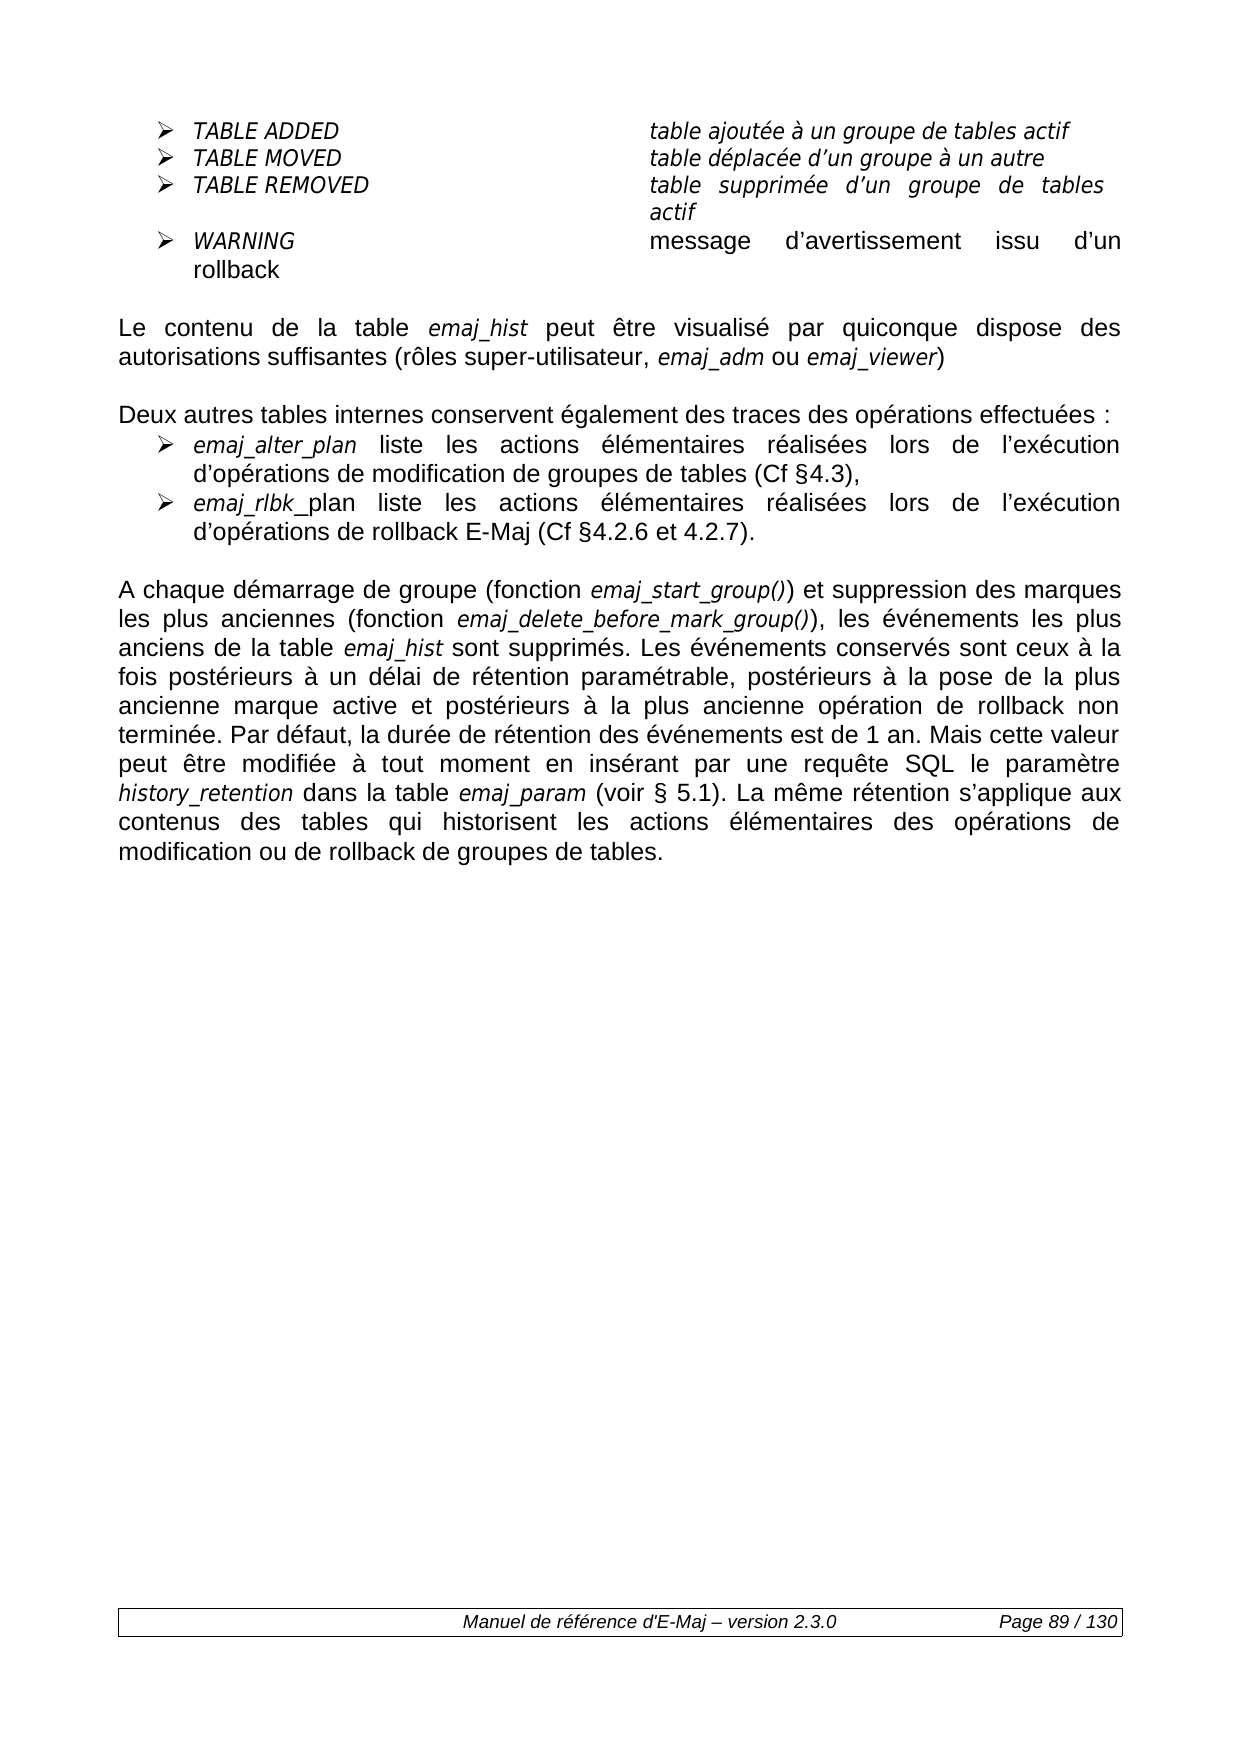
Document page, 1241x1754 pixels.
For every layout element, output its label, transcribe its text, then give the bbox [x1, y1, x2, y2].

text A chaque démarrage de groupe (fonction emaj_start_group()) et suppression des marques les plus anciennes (fonction emaj_delete_before_mark_group()), les événements les plus anciens de la table emaj_hist sont supprimés. Les événements conservés sont ceux à la fois postérieurs à un délai de rétention paramétrable, postérieurs à la pose de la plus ancienne marque active et postérieurs à la plus ancienne opération de rollback non terminée. Par défaut, la durée de rétention des événements est de 1 an. Mais cette valeur peut être modifiée à tout moment en insérant par une requête SQL le paramètre history_retention dans la table emaj_param (voir § 5.1). La même rétention s’applique aux contenus des tables qui historisent les actions élémentaires des opérations de modification ou de rollback de groupes de tables. [118, 575, 1122, 865]
list TABLE REMOVED table supprimée d’un groupe de tables actif [156, 172, 1122, 226]
list TABLE MOVED table déplacée d’un groupe à un autre [156, 145, 1122, 172]
list WARNING message d’avertissement issu d’un rollback [156, 226, 1122, 284]
text Deux autres tables internes conservent également des traces des opérations effectuées : [118, 400, 1122, 429]
list emaj_rlbk_plan liste les actions élémentaires réalisées lors de l’exécution d’opérations de rollback E-Maj (Cf §4.2.6 et 4.2.7). [156, 488, 1122, 546]
list emaj_alter_plan liste les actions élémentaires réalisées lors de l’exécution d’opérations de modification de groupes de tables (Cf §4.3), [156, 429, 1122, 488]
text Le contenu de la table emaj_hist peut être visualisé par quiconque dispose des autorisations suffisantes (rôles super-utilisateur, emaj_adm ou emaj_viewer) [118, 313, 1122, 371]
list TABLE ADDED table ajoutée à un groupe de tables actif [156, 118, 1122, 145]
